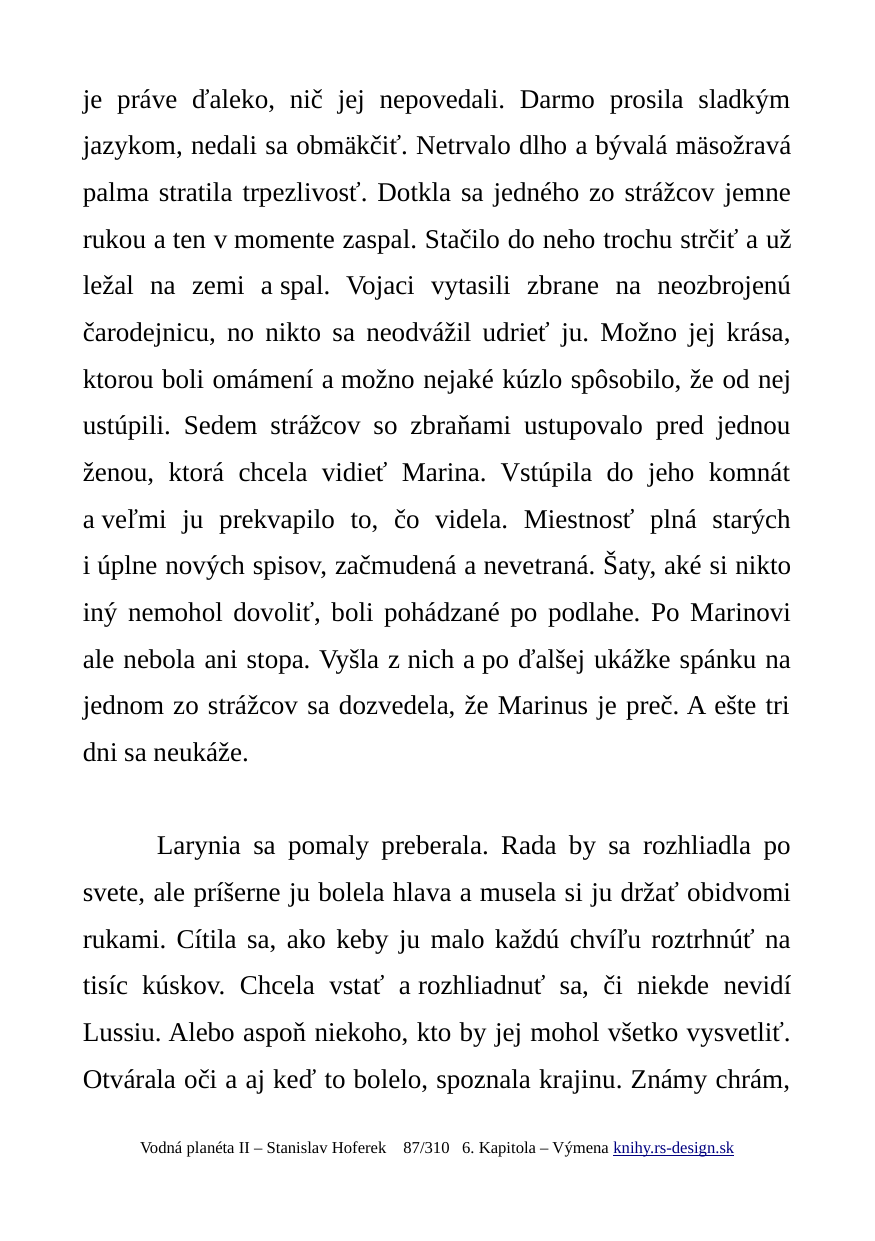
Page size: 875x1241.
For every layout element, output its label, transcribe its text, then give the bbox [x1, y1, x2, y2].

text je práve ďaleko, nič jej nepovedali. Darmo prosila sladkým jazykom, nedali sa obmäkčiť. Netrvalo dlho a bývalá mäsožravá palma stratila trpezlivosť. Dotkla sa jedného zo strážcov jemne rukou a ten v momente zaspal. Stačilo do neho trochu strčiť a už ležal na zemi a spal. Vojaci vytasili zbrane na neozbrojenú čarodejnicu, no nikto sa neodvážil udrieť ju. Možno jej krása, ktorou boli omámení a možno nejaké kúzlo spôsobilo, že od nej ustúpili. Sedem strážcov so zbraňami ustupovalo pred jednou ženou, ktorá chcela vidieť Marina. Vstúpila do jeho komnát a veľmi ju prekvapilo to, čo videla. Miestnosť plná starých i úplne nových spisov, začmudená a nevetraná. Šaty, aké si nikto iný nemohol dovoliť, boli pohádzané po podlahe. Po Marinovi ale nebola ani stopa. Vyšla z nich a po ďalšej ukážke spánku na jednom zo strážcov sa dozvedela, že Marinus je preč. A ešte tri dni sa neukáže. [83, 83, 791, 767]
text Larynia sa pomaly preberala. Rada by sa rozhliadla po svete, ale príšerne ju bolela hlava a musela si ju držať obidvomi rukami. Cítila sa, ako keby ju malo každú chvíľu roztrhnúť na tisíc kúskov. Chcela vstať a rozhliadnuť sa, či niekde nevidí Lussiu. Alebo aspoň niekoho, kto by jej mohol všetko vysvetliť. Otvárala oči a aj keď to bolelo, spoznala krajinu. Známy chrám, [83, 829, 791, 1094]
